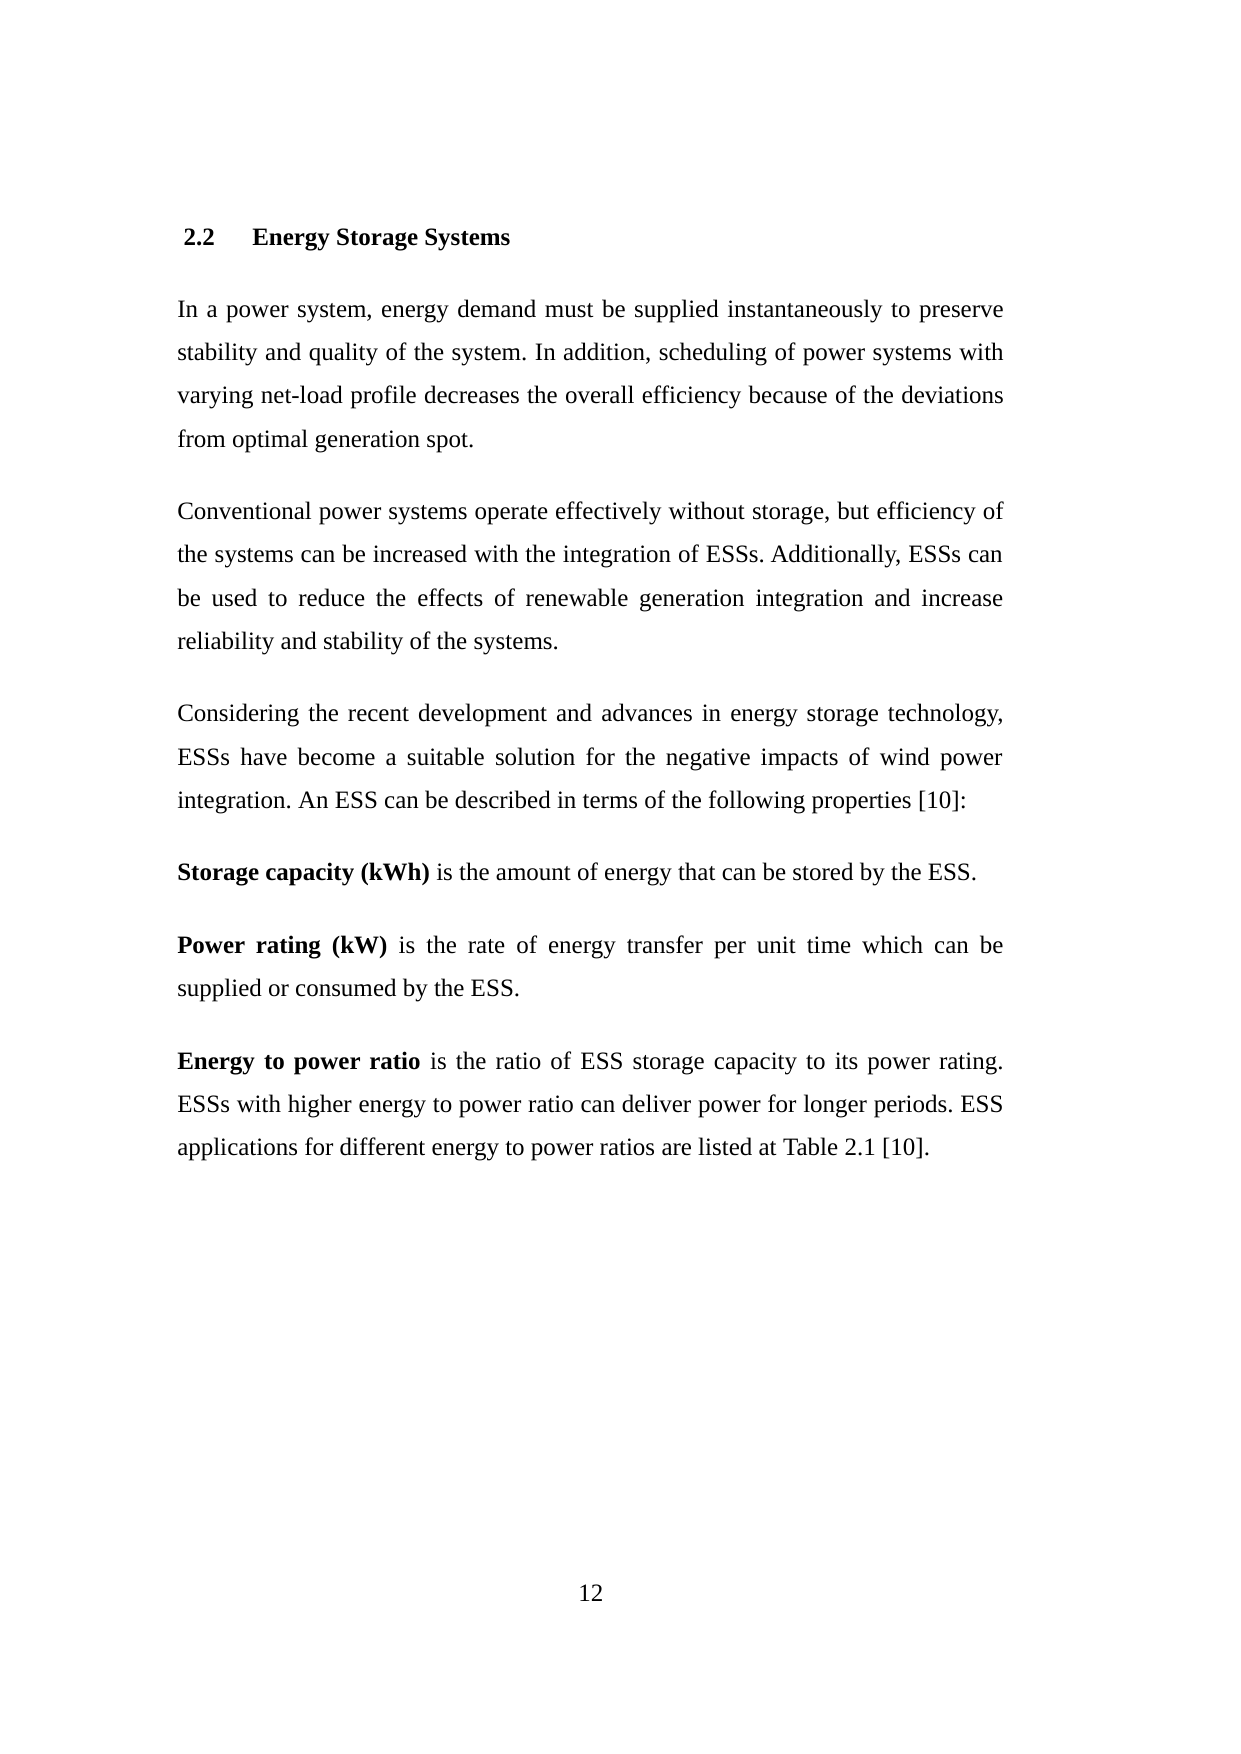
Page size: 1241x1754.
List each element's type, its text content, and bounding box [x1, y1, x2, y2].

subtitle Energy Storage Systems [177, 222, 1004, 250]
text Conventional power systems operate effectively without storage, but efficiency of the systems can be increased with the integration of ESSs. Additionally, ESSs can be used to reduce the effects of renewable generation integration and increase reliability and stability of the systems. [177, 496, 1004, 654]
text Energy to power ratio is the ratio of ESS storage capacity to its power rating. ESSs with higher energy to power ratio can deliver power for longer periods. ESS applications for different energy to power ratios are listed at Table 2.1 [10]⁠. [177, 1046, 1004, 1161]
text Power rating (kW) is the rate of energy transfer per unit time which can be supplied or consumed by the ESS. [177, 930, 1004, 1002]
text Considering the recent development and advances in energy storage technology, ESSs have become a suitable solution for the negative impacts of wind power integration. An ESS can be described in terms of the following properties [10]⁠: [177, 698, 1004, 813]
text In a power system, energy demand must be supplied instantaneously to preserve stability and quality of the system. In addition, scheduling of power systems with varying net-load profile decreases the overall efficiency because of the deviations from optimal generation spot. [177, 294, 1004, 452]
text Storage capacity (kWh) is the amount of energy that can be stored by the ESS. [177, 857, 1004, 886]
